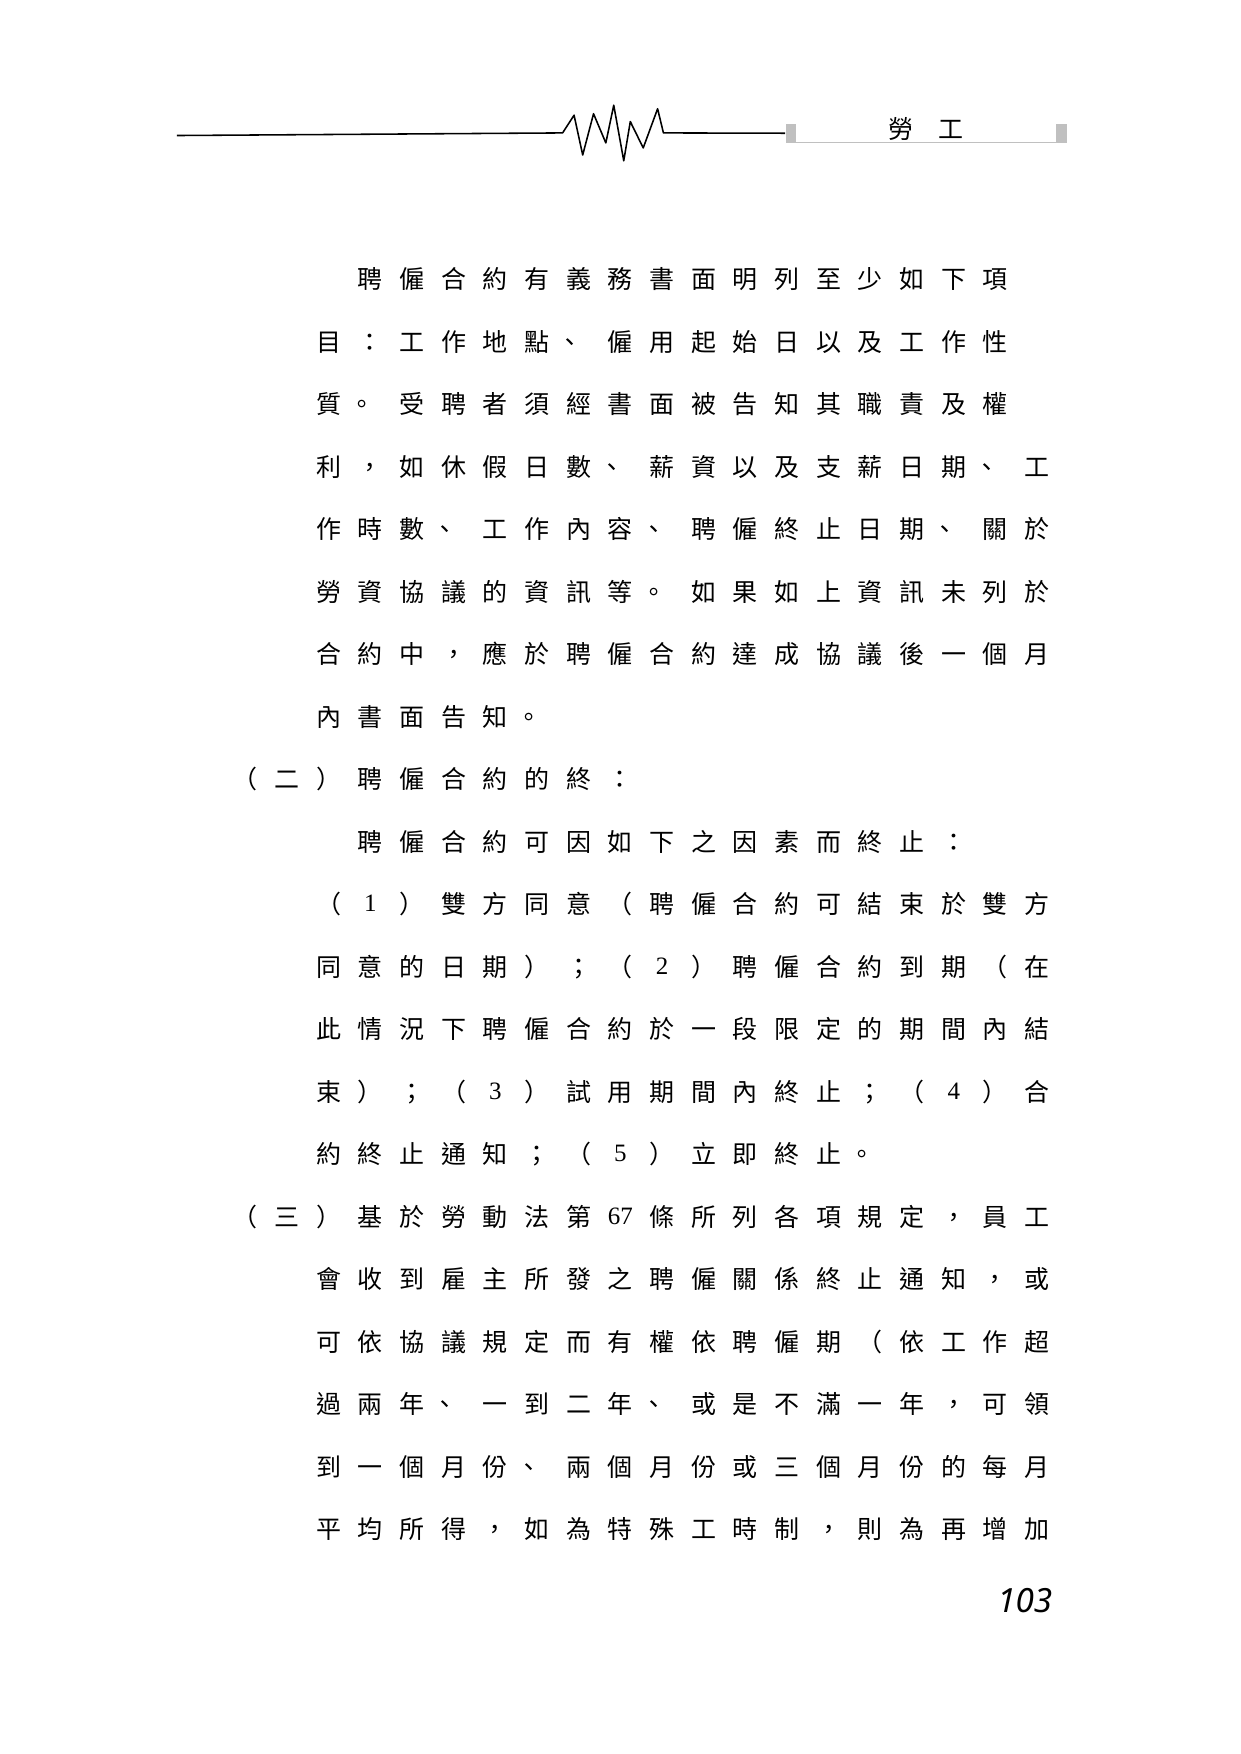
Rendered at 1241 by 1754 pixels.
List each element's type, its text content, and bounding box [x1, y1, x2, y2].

text 聘僱合約可因如下之因素而終止：（1）雙方同意（聘僱合約可結束於雙方同意的日期）；（2）聘僱合約到期（在此情況下聘僱合約於一段限定的期間內結束）；（3）試用期間內終止；（4）合約終止通知；（5）立即終止。 [281, 799, 1058, 1174]
text （二）聘僱合約的終： [207, 736, 1058, 799]
text 聘僱合約有義務書面明列至少如下項目：工作地點、僱用起始日以及工作性質。受聘者須經書面被告知其職責及權利，如休假日數、薪資以及支薪日期、工作時數、工作內容、聘僱終止日期、關於勞資協議的資訊等。如果如上資訊未列於合約中，應於聘僱合約達成協議後一個月內書面告知。 [281, 236, 1058, 736]
text （三）基於勞動法第67條所列各項規定，員工會收到雇主所發之聘僱關係終止通知，或可依協議規定而有權依聘僱期（依工作超過兩年、一到二年、或是不滿一年，可領到一個月份、兩個月份或三個月份的每月平均所得，如為特殊工時制，則為再增加 [207, 1174, 1058, 1549]
